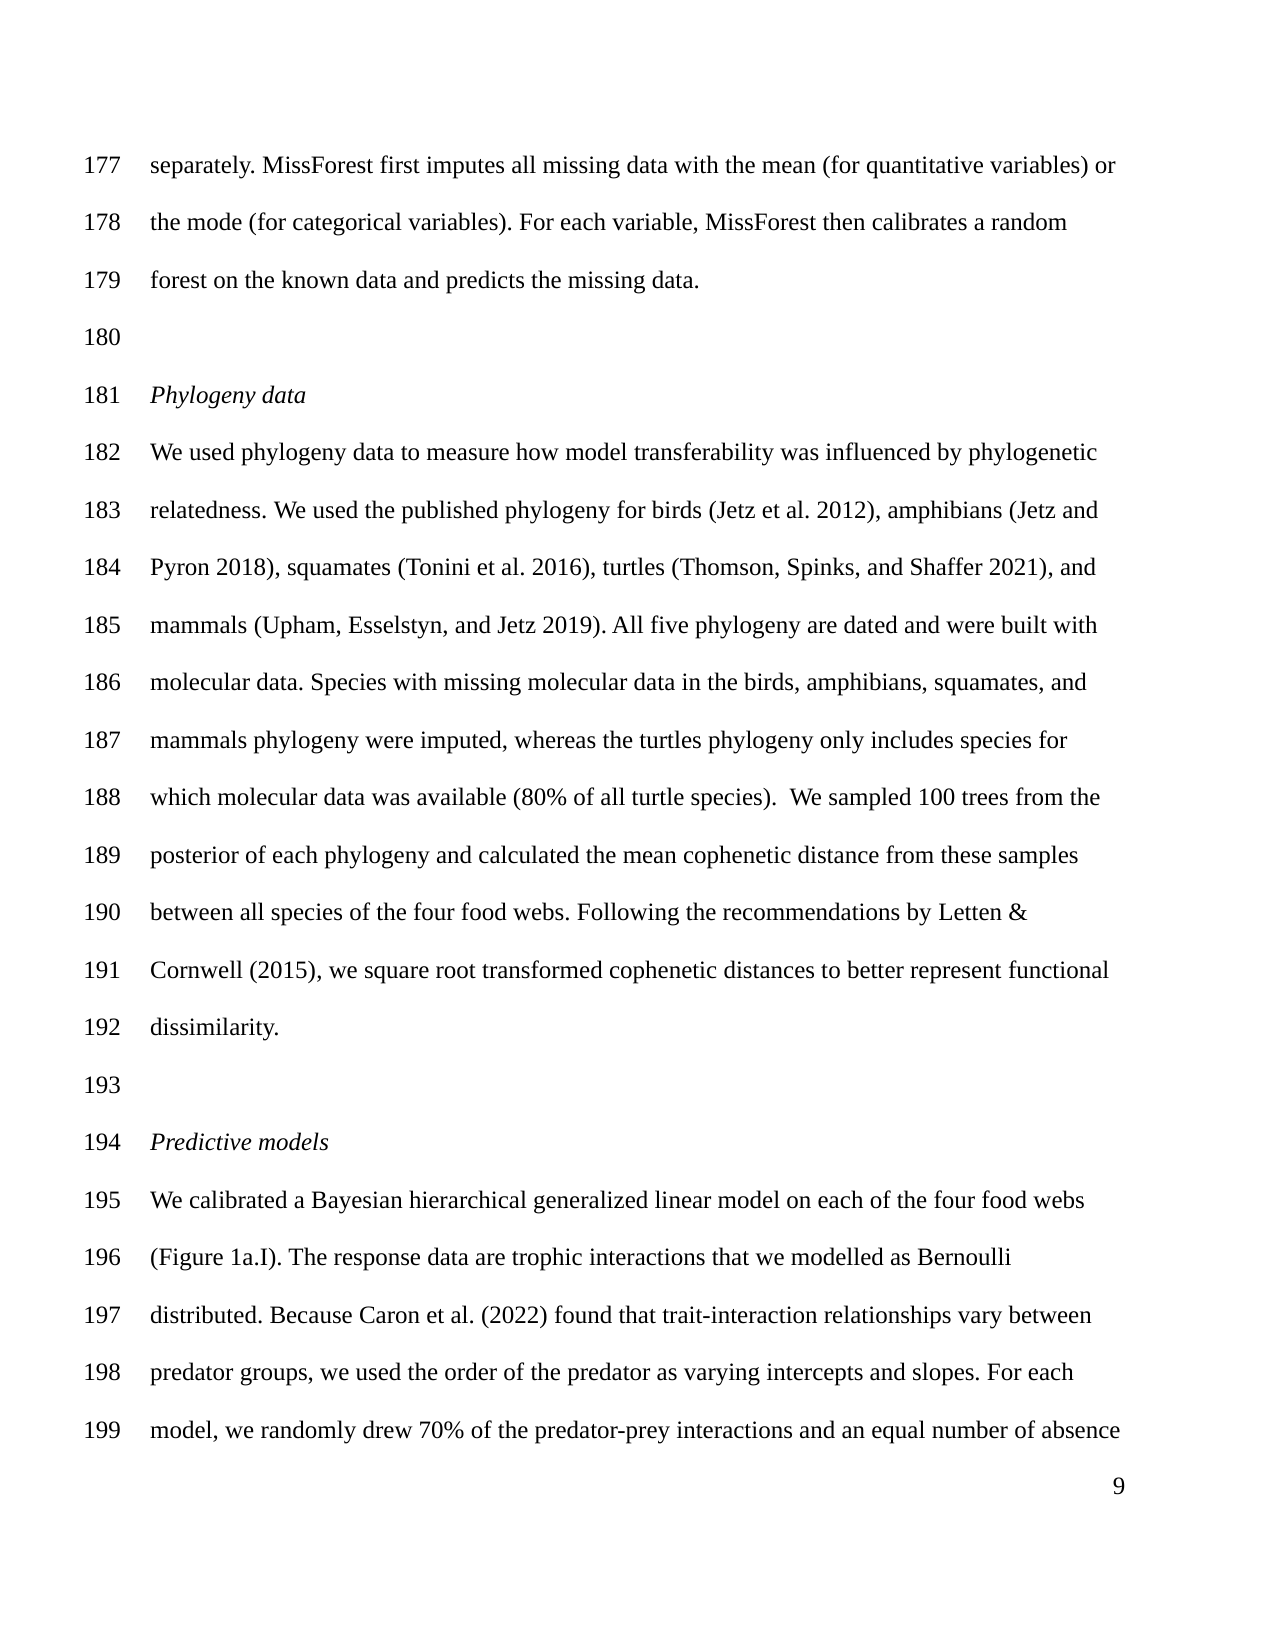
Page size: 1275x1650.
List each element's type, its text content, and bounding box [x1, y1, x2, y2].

text Predictive models [150, 1127, 1125, 1156]
text We calibrated a Bayesian hierarchical generalized linear model on each of the four food webs (Figure 1a.I). The response data are trophic interactions that we modelled as Bernoulli distributed. Because Caron et al. (2022) found that trait-interaction relationships vary between predator groups, we used the order of the predator as varying intercepts and slopes. For each model, we randomly drew 70% of the predator-prey interactions and an equal number of absence [150, 1185, 1125, 1444]
text Phylogeny data [150, 380, 1125, 409]
text We used phylogeny data to measure how model transferability was influenced by phylogenetic relatedness. We used the published phylogeny for birds (Jetz et al. 2012), amphibians (Jetz and Pyron 2018), squamates (Tonini et al. 2016), turtles (Thomson, Spinks, and Shaffer 2021), and mammals (Upham, Esselstyn, and Jetz 2019). All five phylogeny are dated and were built with molecular data. Species with missing molecular data in the birds, amphibians, squamates, and mammals phylogeny were imputed, whereas the turtles phylogeny only includes species for which molecular data was available (80% of all turtle species). We sampled 100 trees from the posterior of each phylogeny and calculated the mean cophenetic distance from these samples between all species of the four food webs. Following the recommendations by Letten & Cornwell (2015), we square root transformed cophenetic distances to better represent functional dissimilarity. [150, 437, 1125, 1041]
text separately. MissForest first imputes all missing data with the mean (for quantitative variables) or the mode (for categorical variables). For each variable, MissForest then calibrates a random forest on the known data and predicts the missing data. [150, 150, 1125, 294]
